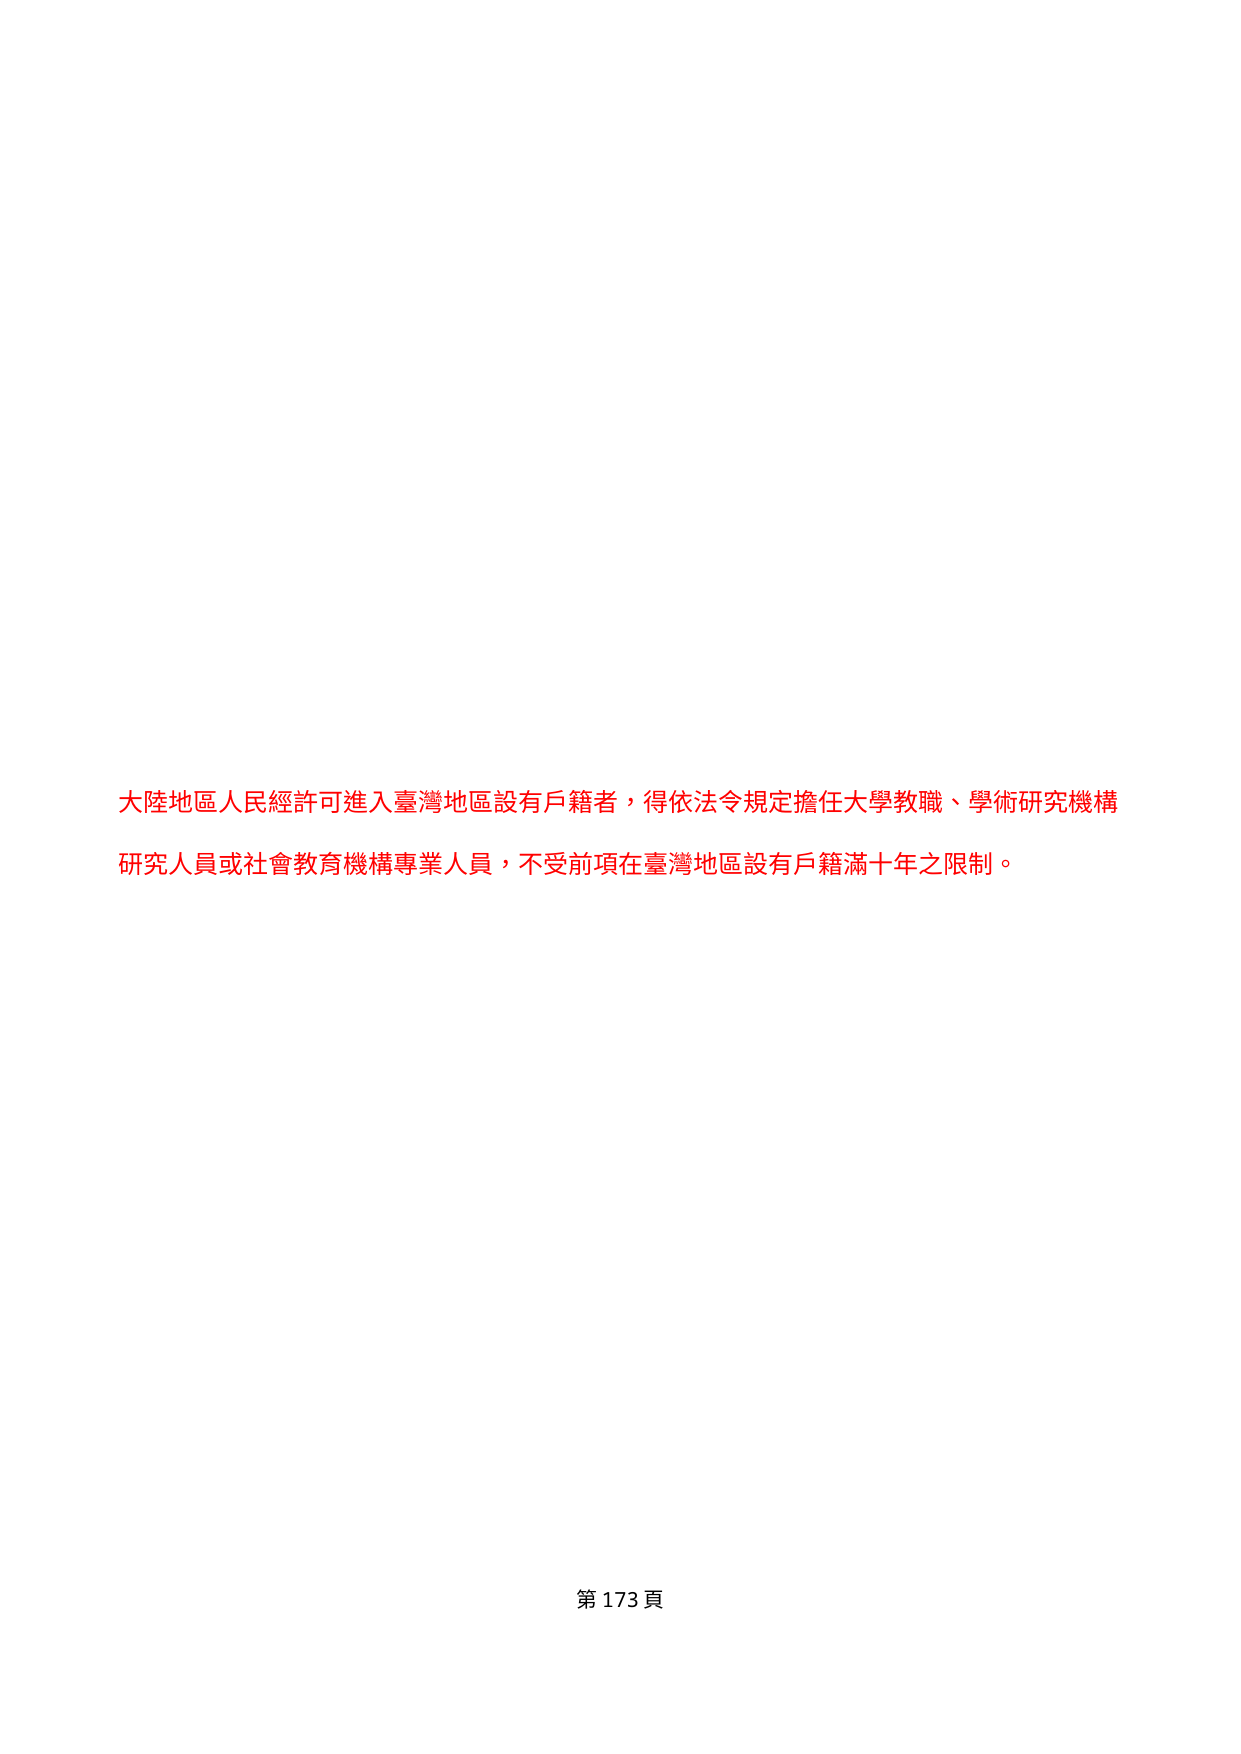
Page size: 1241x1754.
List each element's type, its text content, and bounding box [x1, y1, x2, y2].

text 大陸地區人民經許可進入臺灣地區設有戶籍者，得依法令規定擔任大學教職、學術研究機構研究人員或社會教育機構專業人員，不受前項在臺灣地區設有戶籍滿十年之限制。 [118, 758, 1122, 883]
